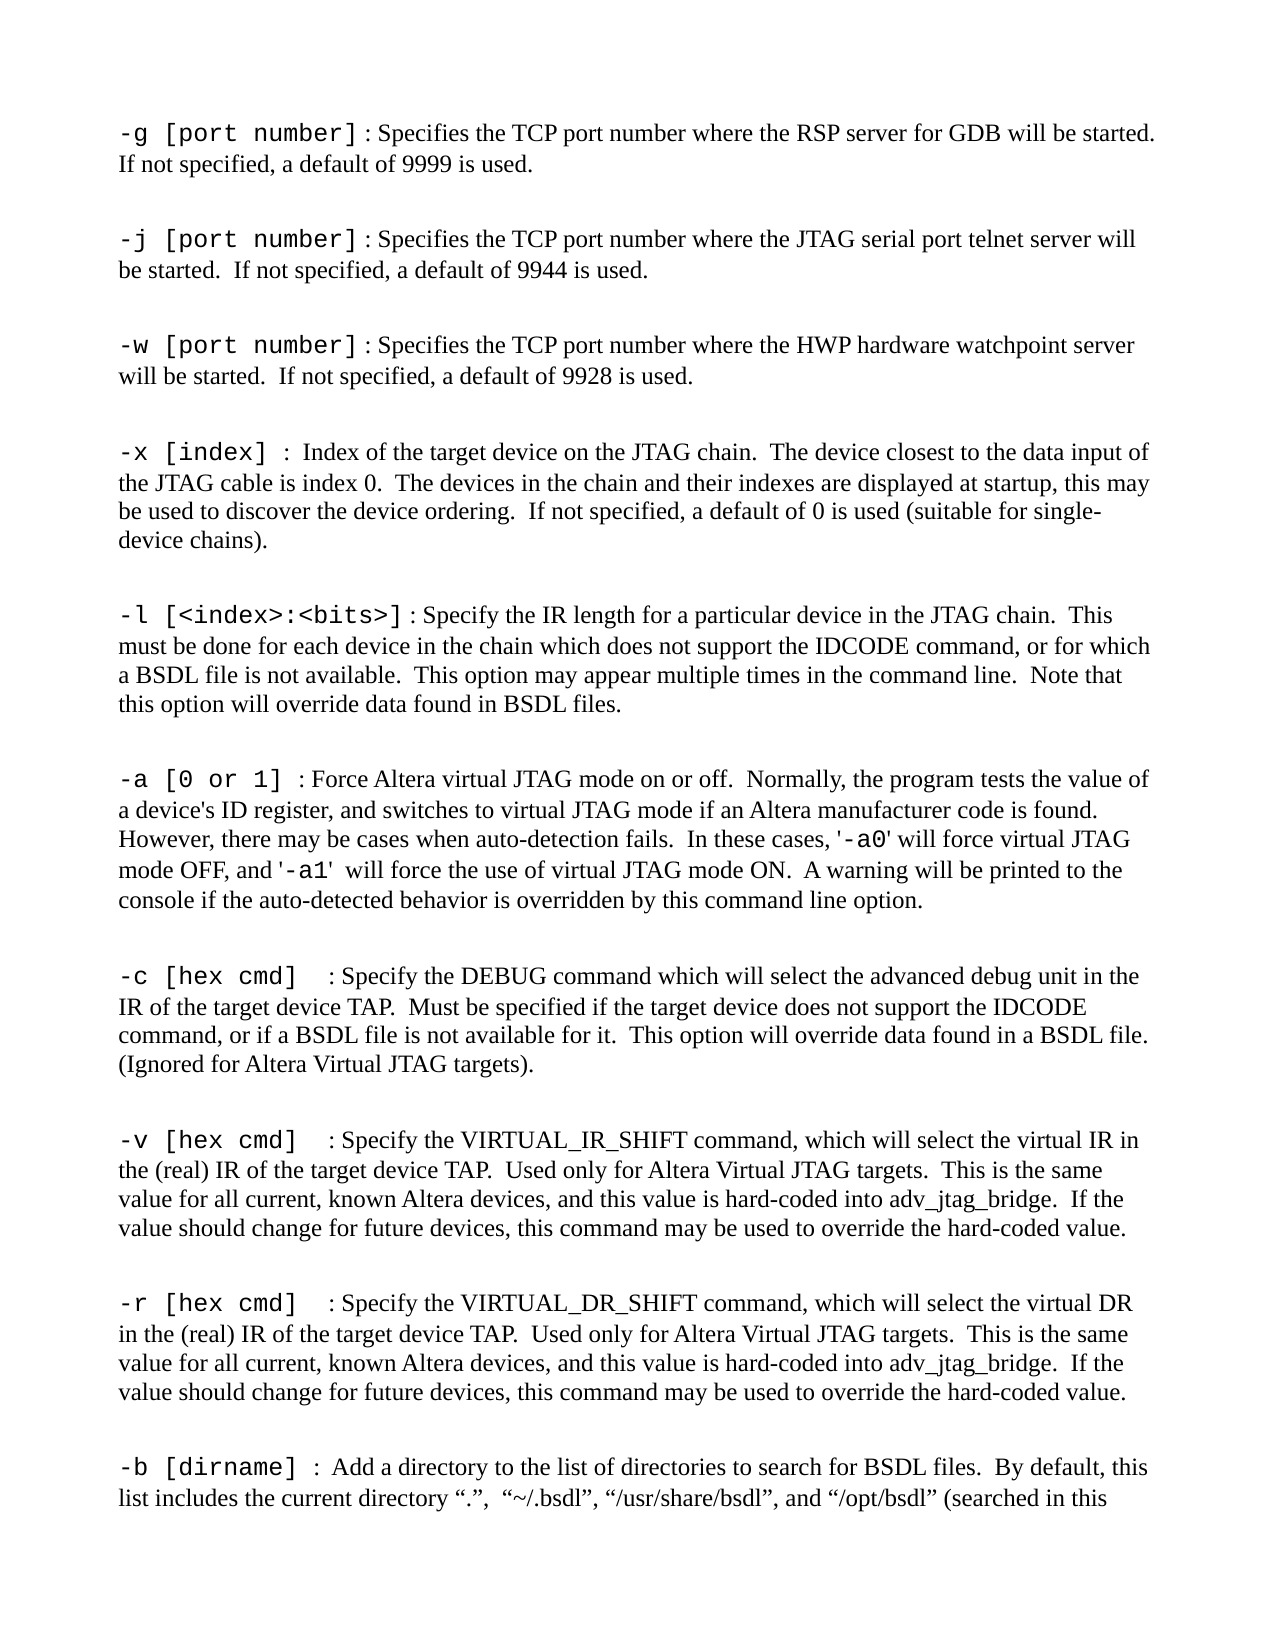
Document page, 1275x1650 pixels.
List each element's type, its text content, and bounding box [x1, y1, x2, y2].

text -j [port number] : Specifies the TCP port number where the JTAG serial port telnet server will be started. If not specified, a default of 9944 is used. [118, 224, 1157, 284]
text -v [hex cmd] : Specify the VIRTUAL_IR_SHIFT command, which will select the virtual IR in the (real) IR of the target device TAP. Used only for Altera Virtual JTAG targets. This is the same value for all current, known Altera devices, and this value is hard-coded into adv_jtag_bridge. If the value should change for future devices, this command may be used to override the hard-coded value. [118, 1125, 1157, 1242]
text -b [dirname] : Add a directory to the list of directories to search for BSDL files. By default, this list includes the current directory “.”, “~/.bsdl”, “/usr/share/bsdl”, and “/opt/bsdl” (searched in this [118, 1452, 1157, 1512]
text -g [port number] : Specifies the TCP port number where the RSP server for GDB will be started. If not specified, a default of 9999 is used. [118, 118, 1157, 178]
text -a [0 or 1] : Force Altera virtual JTAG mode on or off. Normally, the program tests the value of a device's ID register, and switches to virtual JTAG mode if an Altera manufacturer code is found. However, there may be cases when auto-detection fails. In these cases, '-a0' will force virtual JTAG mode OFF, and '-a1' will force the use of virtual JTAG mode ON. A warning will be printed to the console if the auto-detected behavior is overridden by this command line option. [118, 764, 1157, 914]
text -w [port number] : Specifies the TCP port number where the HWP hardware watchpoint server will be started. If not specified, a default of 9928 is used. [118, 331, 1157, 390]
text -l [<index>:<bits>] : Specify the IR length for a particular device in the JTAG chain. This must be done for each device in the chain which does not support the IDCODE command, or for which a BSDL file is not available. This option may appear multiple times in the command line. Note that this option will override data found in BSDL files. [118, 601, 1157, 718]
text -c [hex cmd] : Specify the DEBUG command which will select the advanced debug unit in the IR of the target device TAP. Must be specified if the target device does not support the IDCODE command, or if a BSDL file is not available for it. This option will override data found in a BSDL file. (Ignored for Altera Virtual JTAG targets). [118, 961, 1157, 1078]
text -r [hex cmd] : Specify the VIRTUAL_DR_SHIFT command, which will select the virtual DR in the (real) IR of the target device TAP. Used only for Altera Virtual JTAG targets. This is the same value for all current, known Altera devices, and this value is hard-coded into adv_jtag_bridge. If the value should change for future devices, this command may be used to override the hard-coded value. [118, 1288, 1157, 1406]
text -x [index] : Index of the target device on the JTAG chain. The device closest to the data input of the JTAG cable is index 0. The devices in the chain and their indexes are displayed at startup, this may be used to discover the device ordering. If not specified, a default of 0 is used (suitable for single-device chains). [118, 437, 1157, 554]
